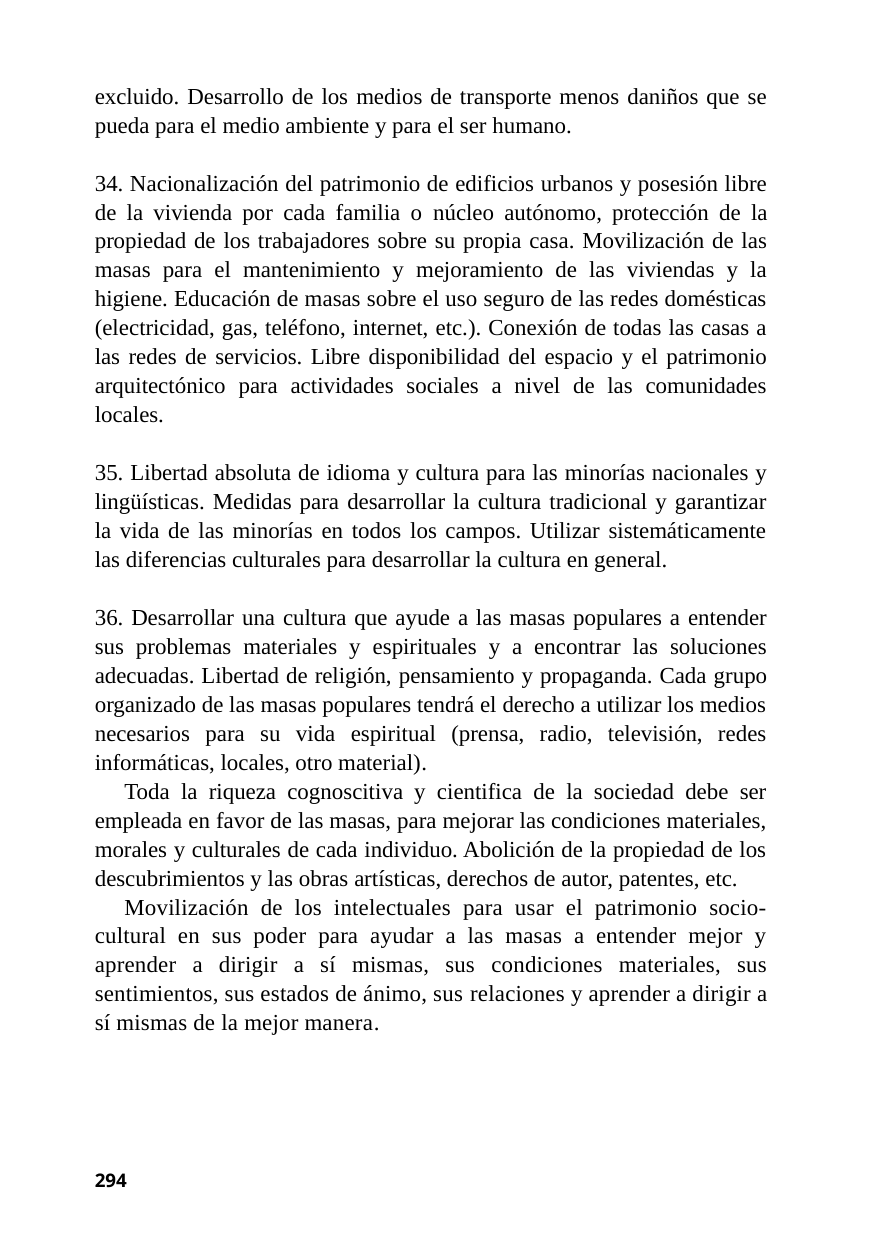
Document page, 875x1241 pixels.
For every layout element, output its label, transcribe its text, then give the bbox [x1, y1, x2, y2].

text excluido. Desarrollo de los medios de transporte menos daniños que se pueda para el medio ambiente y para el ser humano. [94, 83, 768, 138]
text Movilización de los intelectuales para usar el patrimonio socio-cultural en sus poder para ayudar a las masas a entender mejor y aprender a dirigir a sí mismas, sus condiciones materiales, sus sentimientos, sus estados de ánimo, sus relaciones y aprender a dirigir a sí mismas de la mejor manera. [94, 893, 768, 1036]
text 36. Desarrollar una cultura que ayude a las masas populares a entender sus problemas materiales y espirituales y a encontrar las soluciones adecuadas. Libertad de religión, pensamiento y propaganda. Cada grupo organizado de las masas populares tendrá el derecho a utilizar los medios necesarios para su vida espiritual (prensa, radio, televisión, redes informáticas, locales, otro material). [94, 604, 768, 775]
text 34. Nacionalización del patrimonio de edificios urbanos y posesión libre de la vivienda por cada familia o núcleo autónomo, protección de la propiedad de los trabajadores sobre su propia casa. Movilización de las masas para el mantenimiento y mejoramiento de las viviendas y la higiene. Educación de masas sobre el uso seguro de las redes domésticas (electricidad, gas, teléfono, internet, etc.). Conexión de todas las casas a las redes de servicios. Libre disponibilidad del espacio y el patrimonio arquitectónico para actividades sociales a nivel de las comunidades locales. [94, 169, 768, 428]
text Toda la riqueza cognoscitiva y cientifica de la sociedad debe ser empleada en favor de las masas, para mejorar las condiciones materiales, morales y culturales de cada individuo. Abolición de la propiedad de los descubrimientos y las obras artísticas, derechos de autor, patentes, etc. [94, 778, 768, 891]
text 35. Libertad absoluta de idioma y cultura para las minorías nacionales y lingüísticas. Medidas para desarrollar la cultura tradicional y garantizar la vida de las minorías en todos los campos. Utilizar sistemáticamente las diferencias culturales para desarrollar la cultura en general. [94, 459, 768, 572]
